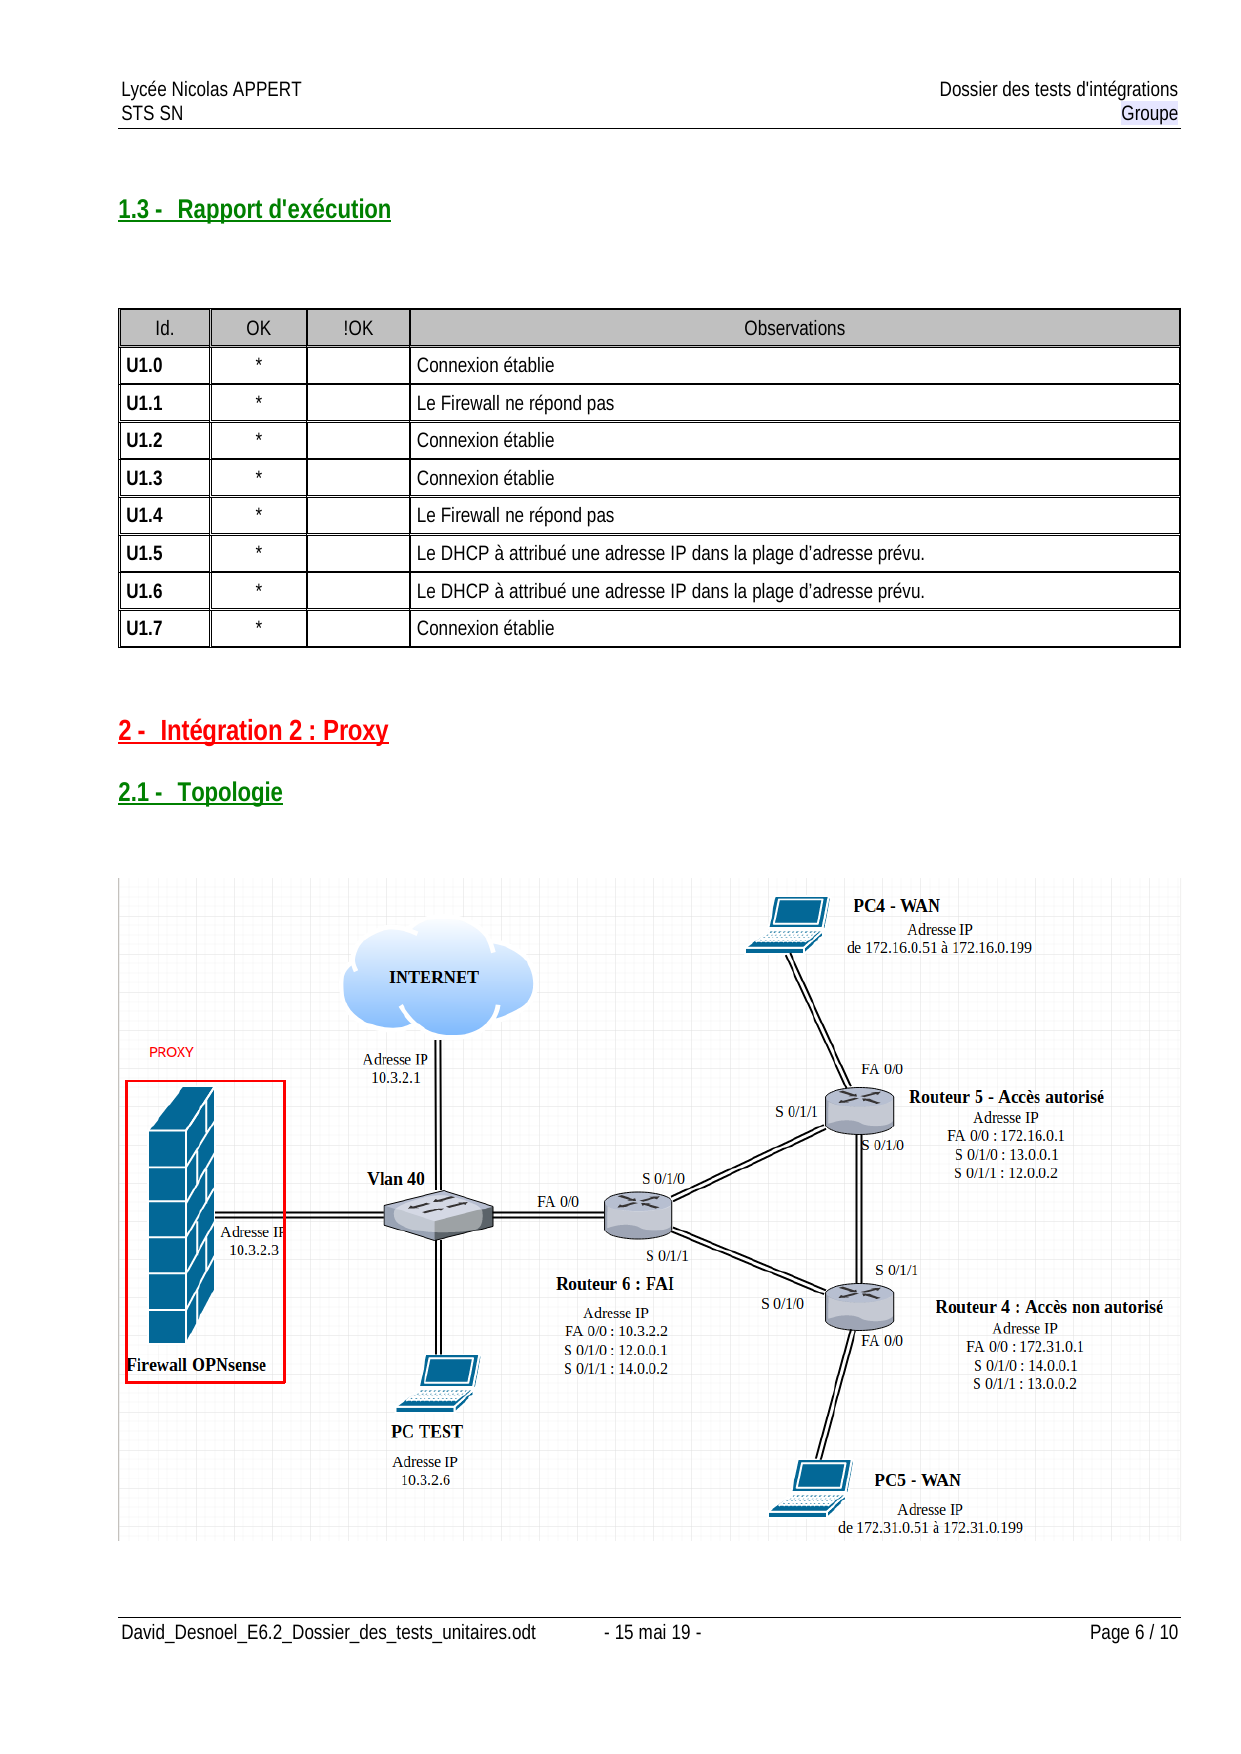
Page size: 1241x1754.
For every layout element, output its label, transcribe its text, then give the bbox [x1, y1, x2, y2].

table_cell [308, 385, 409, 420]
table_cell U1.5 [121, 536, 209, 571]
table_cell * [212, 423, 306, 458]
table_cell U1.1 [121, 385, 209, 420]
table_cell * [212, 348, 306, 383]
subtitle Rapport d'exécution [118, 193, 1181, 224]
table_cell Connexion établie [411, 423, 1179, 458]
table_cell * [212, 611, 306, 646]
table_cell [308, 536, 409, 571]
table_cell * [212, 536, 306, 571]
table_cell * [212, 460, 306, 495]
table_cell [308, 460, 409, 495]
table_header !OK [308, 310, 409, 345]
table_cell U1.0 [121, 348, 209, 383]
table_header Observations [411, 310, 1179, 345]
table_cell [308, 498, 409, 533]
table_cell [308, 573, 409, 608]
table_cell U1.7 [121, 611, 209, 646]
picture [118, 878, 1182, 1541]
table_cell [308, 348, 409, 383]
table_cell * [212, 573, 306, 608]
table_cell U1.6 [121, 573, 209, 608]
table_cell U1.3 [121, 460, 209, 495]
table_header OK [212, 310, 306, 345]
table_cell [308, 423, 409, 458]
table_cell * [212, 498, 306, 533]
table_cell Le Firewall ne répond pas [411, 385, 1179, 420]
table_cell Le DHCP à attribué une adresse IP dans la plage d’adresse prévu. [411, 573, 1179, 608]
table_cell * [212, 385, 306, 420]
table_cell U1.4 [121, 498, 209, 533]
table_cell [308, 611, 409, 646]
subtitle Topologie [118, 776, 1181, 807]
table_cell Le Firewall ne répond pas [411, 498, 1179, 533]
table_cell Connexion établie [411, 460, 1179, 495]
subtitle Intégration 2 : Proxy [118, 713, 1181, 746]
table_cell Connexion établie [411, 611, 1179, 646]
table_cell Le DHCP à attribué une adresse IP dans la plage d’adresse prévu. [411, 536, 1179, 571]
table_header Id. [121, 310, 209, 345]
table_cell U1.2 [121, 423, 209, 458]
table_cell Connexion établie [411, 348, 1179, 383]
